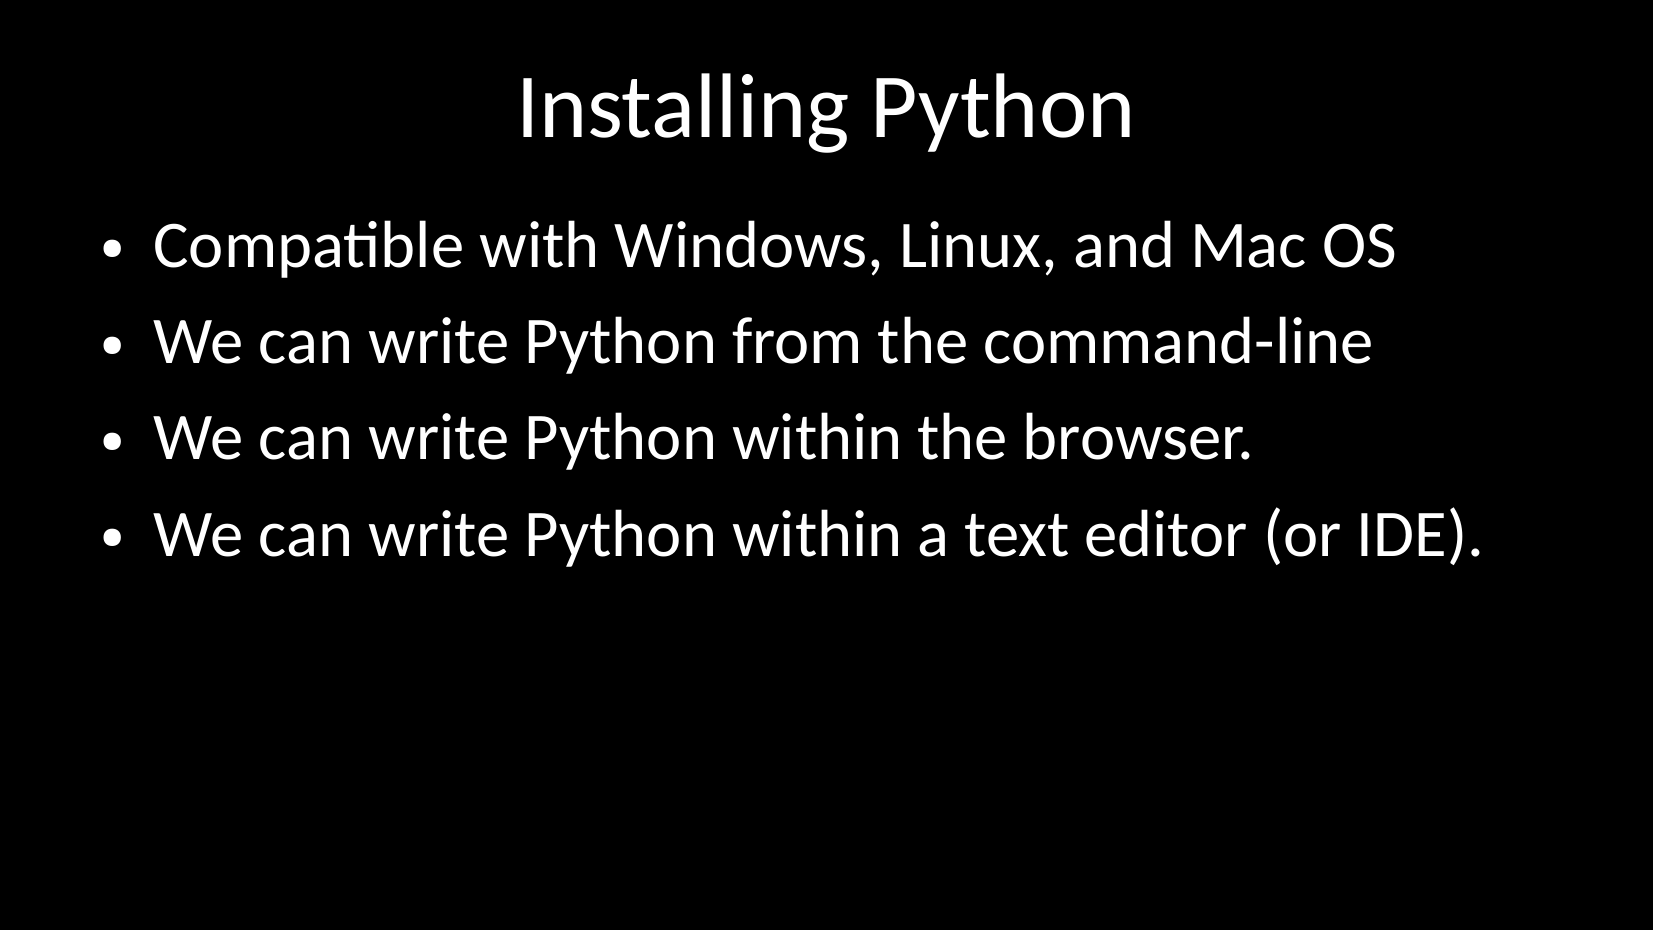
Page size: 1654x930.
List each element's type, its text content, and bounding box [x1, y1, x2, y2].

title Installing Python [82, 37, 1571, 193]
list Compatible with Windows, Linux, and Mac OS We can write Python from the command-line We can write Python within the browser. We can write Python within a text editor (or IDE). [82, 217, 1571, 757]
